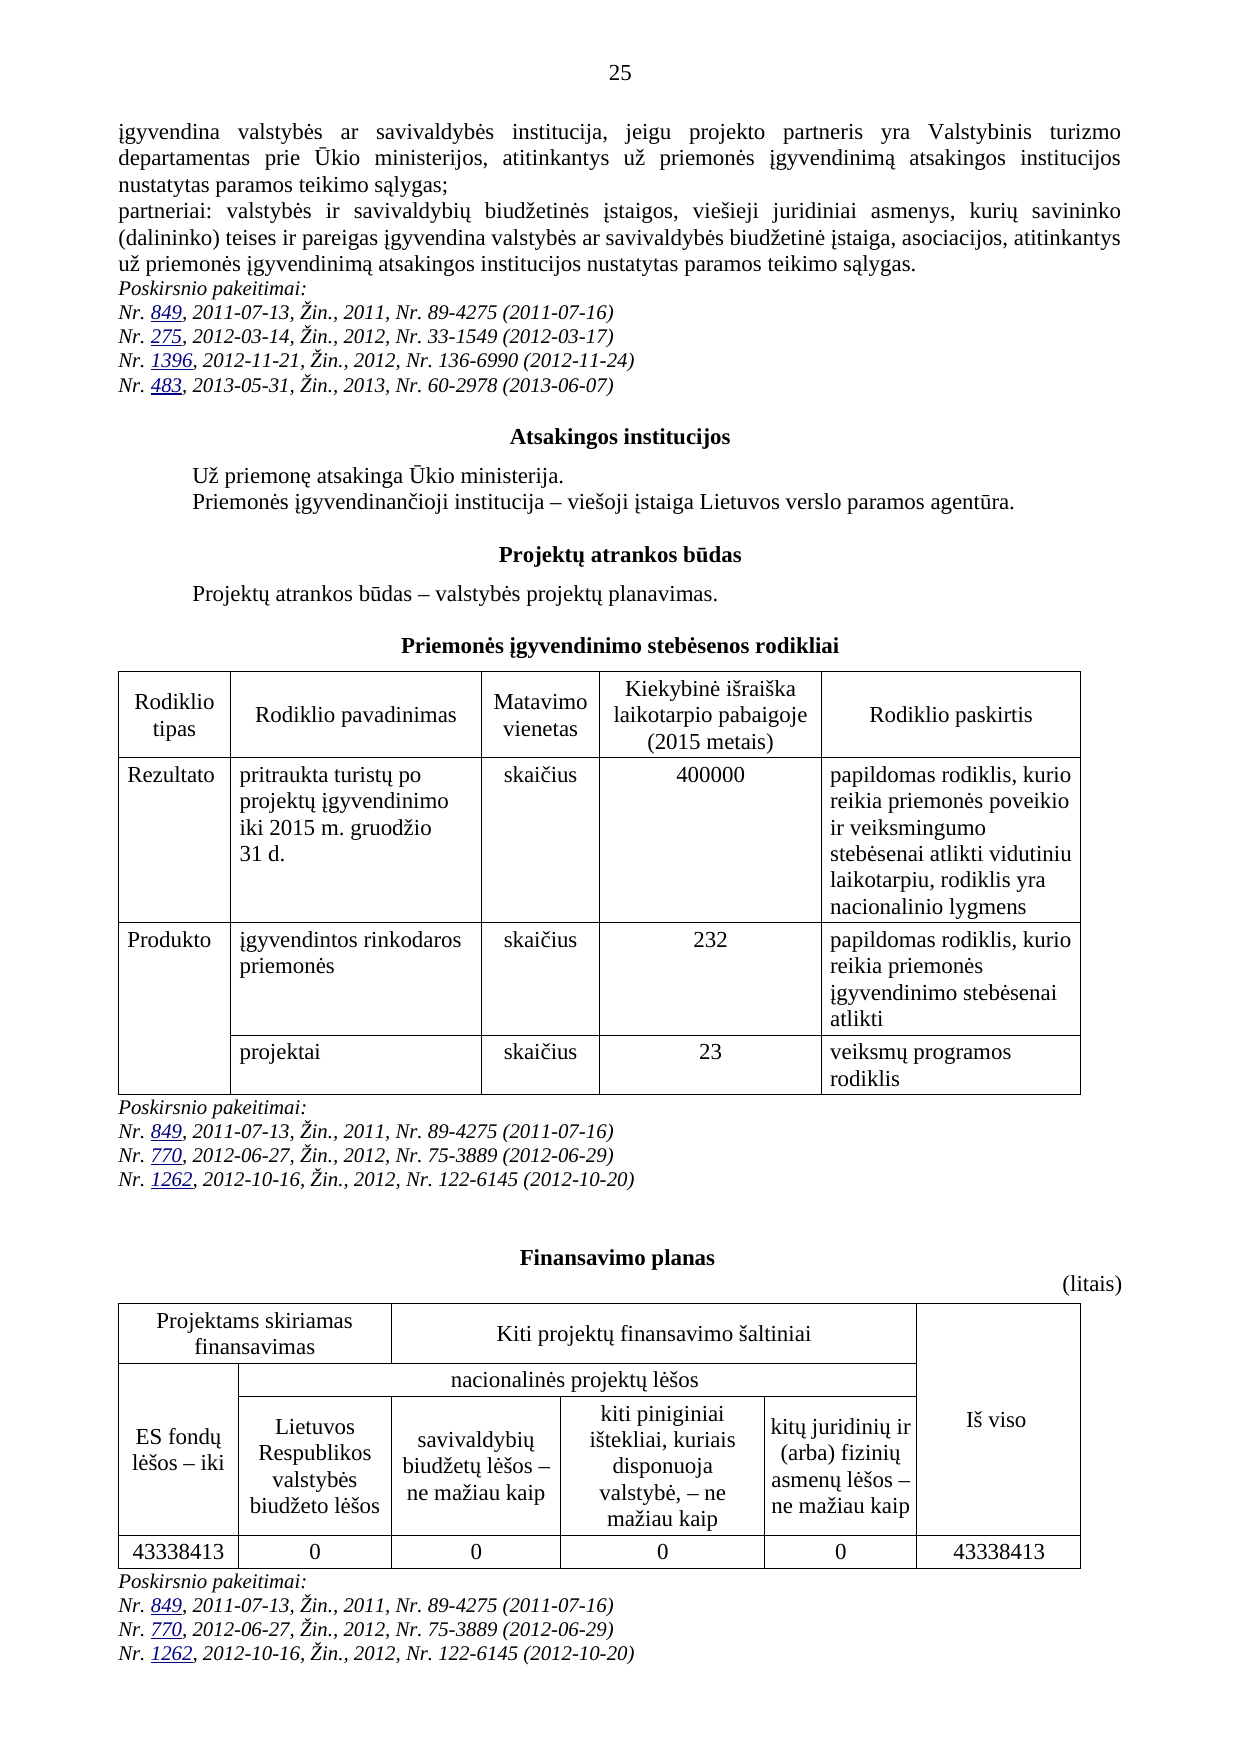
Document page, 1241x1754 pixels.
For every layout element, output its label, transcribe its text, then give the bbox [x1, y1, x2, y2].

text Poskirsnio pakeitimai: [118, 1095, 1122, 1119]
table_cell kitų juridinių ir (arba) fizinių asmenų lėšos – ne mažiau kaip [765, 1397, 916, 1534]
table_cell 232 [600, 923, 821, 1034]
text Projektų atrankos būdas – valstybės projektų planavimas. [118, 580, 1122, 606]
table_cell 23 [600, 1036, 821, 1094]
table_cell kiti piniginiai ištekliai, kuriais disponuoja valstybė, – ne mažiau kaip [561, 1397, 764, 1534]
text Nr. 849, 2011-07-13, Žin., 2011, Nr. 89-4275 (2011-07-16) [118, 1119, 1122, 1143]
text Už priemonę atsakinga Ūkio ministerija. [118, 462, 1122, 488]
table_cell Rezultato [119, 758, 230, 922]
table_cell 43338413 [119, 1536, 238, 1568]
text Nr. 1262, 2012-10-16, Žin., 2012, Nr. 122-6145 (2012-10-20) [118, 1641, 1122, 1665]
text Projektų atrankos būdas [118, 541, 1122, 567]
table_cell Produkto [119, 923, 230, 1094]
table_cell 400000 [600, 758, 821, 922]
table_cell skaičius [482, 923, 599, 1034]
table_header Rodiklio tipas [119, 672, 230, 757]
table_header Rodiklio pavadinimas [231, 672, 481, 757]
table_cell Lietuvos Respublikos valstybės biudžeto lėšos [239, 1397, 391, 1534]
table_cell ES fondų lėšos – iki [119, 1364, 238, 1534]
table_cell 0 [561, 1536, 764, 1568]
text Priemonės įgyvendinančioji institucija – viešoji įstaiga Lietuvos verslo paramos agentūra. [118, 488, 1122, 514]
table_header Iš viso [917, 1304, 1080, 1534]
text Finansavimo planas [118, 1244, 1122, 1270]
table_cell skaičius [482, 1036, 599, 1094]
text Atsakingos institucijos [118, 423, 1122, 449]
text Nr. 770, 2012-06-27, Žin., 2012, Nr. 75-3889 (2012-06-29) [118, 1617, 1122, 1641]
table_cell 0 [392, 1536, 560, 1568]
table_header Rodiklio paskirtis [822, 672, 1080, 757]
table_cell papildomas rodiklis, kurio reikia priemonės įgyvendinimo stebėsenai atlikti [822, 923, 1080, 1034]
text partneriai: valstybės ir savivaldybių biudžetinės įstaigos, viešieji juridiniai asmenys, kurių savininko (dalininko) teises ir pareigas įgyvendina valstybės ar savivaldybės biudžetinė įstaiga, asociacijos, atitinkantys už priemonės įgyvendinimą atsakingos institucijos nustatytas paramos teikimo sąlygas. [118, 197, 1122, 276]
table_cell įgyvendintos rinkodaros priemonės [231, 923, 481, 1034]
text Nr. 275, 2012-03-14, Žin., 2012, Nr. 33-1549 (2012-03-17) [118, 324, 1122, 348]
table_cell papildomas rodiklis, kurio reikia priemonės poveikio ir veiksmingumo stebėsenai atlikti vidutiniu laikotarpiu, rodiklis yra nacionalinio lygmens [822, 758, 1080, 922]
table_cell veiksmų programos rodiklis [822, 1036, 1080, 1094]
table_header Projektams skiriamas finansavimas [119, 1304, 391, 1363]
text Nr. 849, 2011-07-13, Žin., 2011, Nr. 89-4275 (2011-07-16) [118, 1593, 1122, 1617]
text Nr. 483, 2013-05-31, Žin., 2013, Nr. 60-2978 (2013-06-07) [118, 372, 1122, 397]
text Nr. 1396, 2012-11-21, Žin., 2012, Nr. 136-6990 (2012-11-24) [118, 348, 1122, 372]
table_header Matavimo vienetas [482, 672, 599, 757]
text Poskirsnio pakeitimai: [118, 276, 1122, 300]
text Nr. 770, 2012-06-27, Žin., 2012, Nr. 75-3889 (2012-06-29) [118, 1143, 1122, 1167]
table_cell nacionalinės projektų lėšos [239, 1364, 916, 1396]
table_cell pritraukta turistų po projektų įgyvendinimo iki 2015 m. gruodžio 31 d. [231, 758, 481, 922]
table_cell 43338413 [917, 1536, 1080, 1568]
table_cell skaičius [482, 758, 599, 922]
table_cell projektai [231, 1036, 481, 1094]
text Poskirsnio pakeitimai: [118, 1569, 1122, 1593]
text Nr. 1262, 2012-10-16, Žin., 2012, Nr. 122-6145 (2012-10-20) [118, 1167, 1122, 1191]
text įgyvendina valstybės ar savivaldybės institucija, jeigu projekto partneris yra Valstybinis turizmo departamentas prie Ūkio ministerijos, atitinkantys už priemonės įgyvendinimą atsakingos institucijos nustatytas paramos teikimo sąlygas; [118, 118, 1122, 197]
text Priemonės įgyvendinimo stebėsenos rodikliai [118, 632, 1122, 659]
table_cell 0 [239, 1536, 391, 1568]
text (litais) [118, 1270, 1122, 1297]
table_header Kiekybinė išraiška laikotarpio pabaigoje (2015 metais) [600, 672, 821, 757]
text Nr. 849, 2011-07-13, Žin., 2011, Nr. 89-4275 (2011-07-16) [118, 300, 1122, 324]
table_header Kiti projektų finansavimo šaltiniai [392, 1304, 916, 1363]
table_cell 0 [765, 1536, 916, 1568]
table_cell savivaldybių biudžetų lėšos – ne mažiau kaip [392, 1397, 560, 1534]
